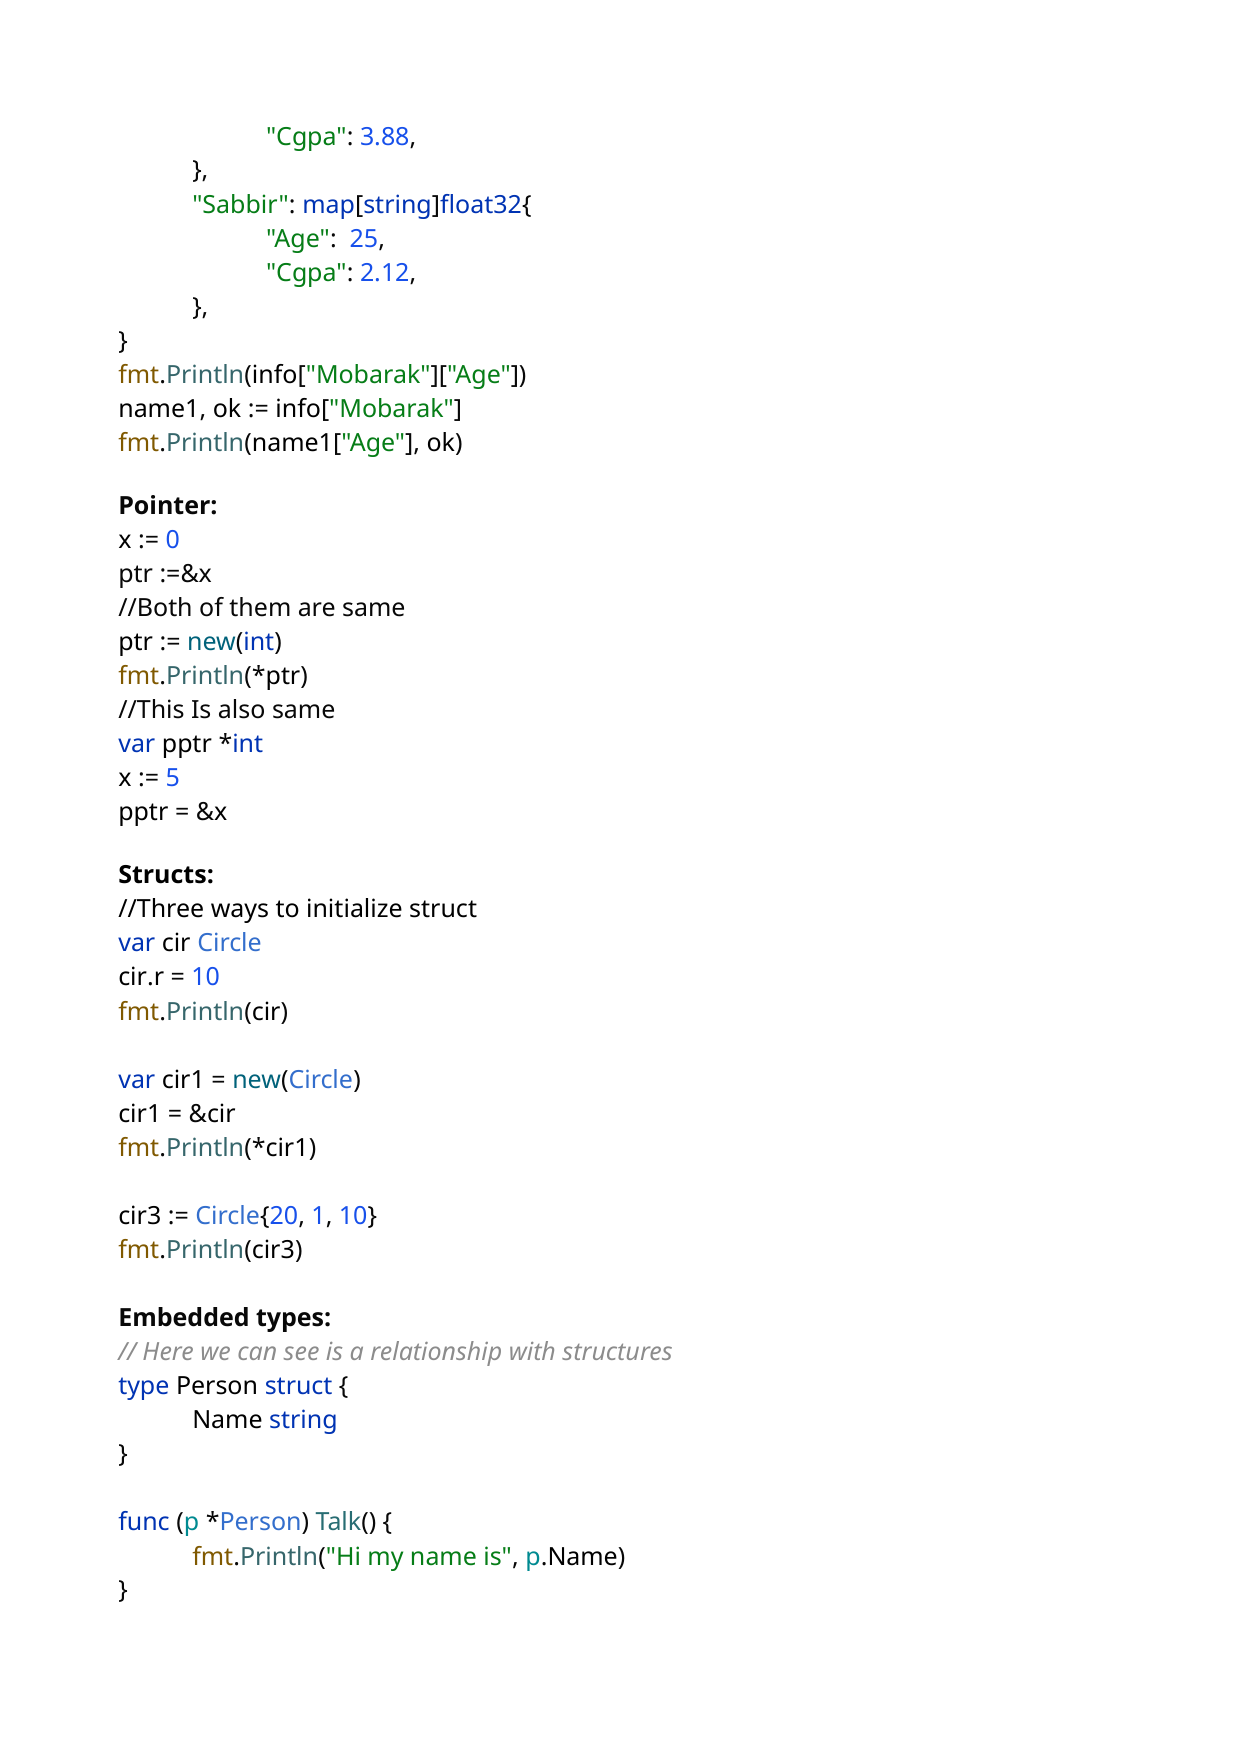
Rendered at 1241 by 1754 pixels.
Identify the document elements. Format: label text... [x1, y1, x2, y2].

text //Both of them are same ptr := new(int) fmt.Println(*ptr) [118, 590, 1122, 692]
text //Three ways to initialize struct [118, 891, 1122, 925]
text Pointer: [118, 487, 1122, 522]
text Structs: [118, 857, 1122, 891]
text // Here we can see is a relationship with structures type Person struct { Name string } func (p *Person) Talk() { fmt.Println("Hi my name is", p.Name) } [118, 1334, 1122, 1606]
text Embedded types: [118, 1300, 1122, 1334]
text "Cgpa": 3.88, }, "Sabbir": map[string]float32{ "Age": 25, "Cgpa": 2.12, }, } fmt.Println(info["Mobarak"]["Age"]) name1, ok := info["Mobarak"] fmt.Println(name1["Age"], ok) [118, 118, 1122, 459]
text x := 0 ptr :=&x [118, 522, 1122, 590]
text var pptr *int x := 5 pptr = &x [118, 726, 1122, 828]
text //This Is also same [118, 692, 1122, 726]
text var cir Circle cir.r = 10 fmt.Println(cir) var cir1 = new(Circle) cir1 = &cir fmt.Println(*cir1) cir3 := Circle{20, 1, 10} fmt.Println(cir3) [118, 925, 1122, 1266]
